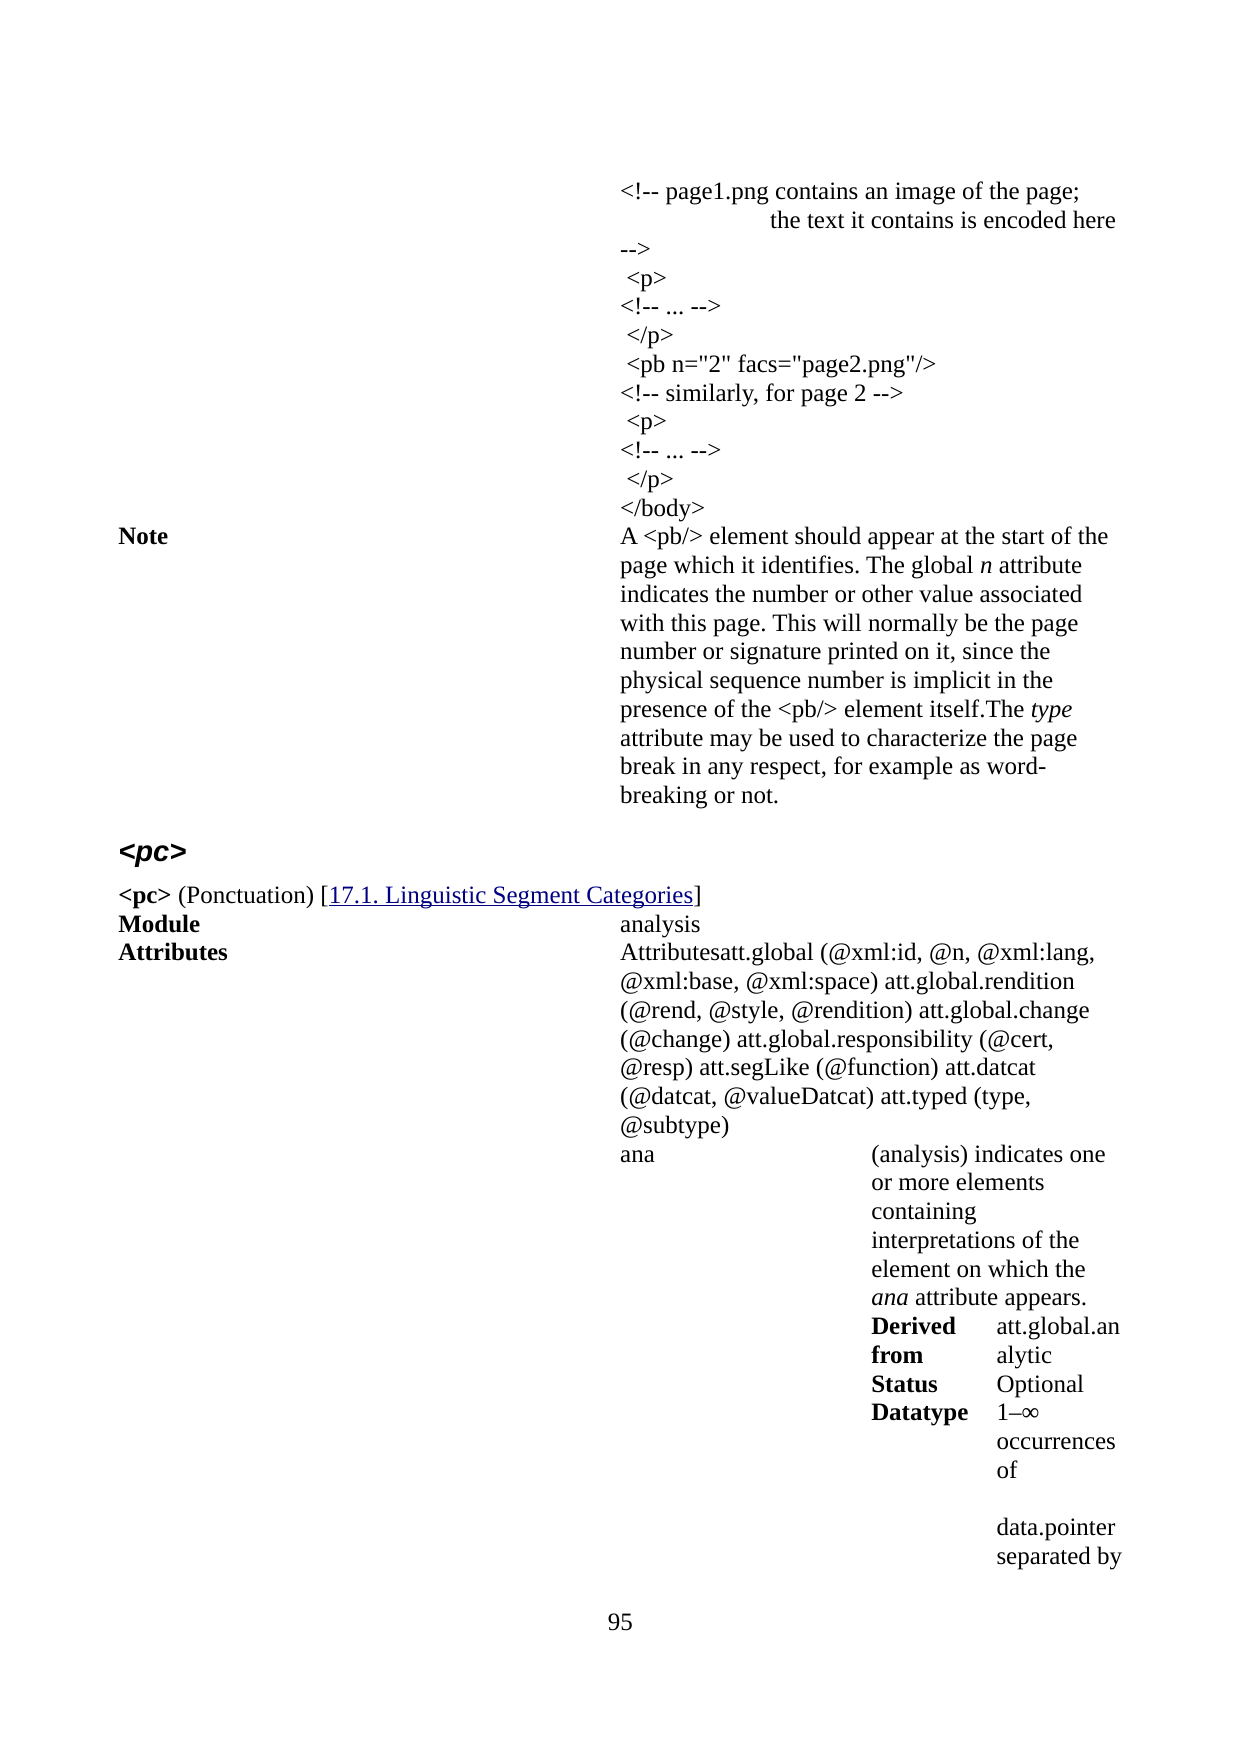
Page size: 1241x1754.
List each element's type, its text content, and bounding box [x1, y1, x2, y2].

table_cell Note [118, 521, 620, 809]
table_cell <!-- page1.png contains an image of the page; the text it contains is encoded here --> <p> <!-- ... --> </p> <pb n="2" facs="page2.png"/> <!-- similarly, for page 2 --> <p> <!-- ... --> </p> </body> [620, 176, 1122, 521]
table_cell Optional [996, 1369, 1122, 1397]
table_header ana [620, 1139, 871, 1570]
table_cell Datatype [871, 1398, 996, 1570]
table_cell 1–∞ occurrences of data.pointer separated by [996, 1398, 1122, 1570]
table_cell [118, 176, 620, 521]
table_cell Module [118, 909, 620, 937]
table_cell analysis [620, 909, 1122, 937]
table_cell Attributesatt.global (@xml:id, @n, @xml:lang, @xml:base, @xml:space) att.global.rendition (@rend, @style, @rendition) att.global.change (@change) att.global.responsibility (@cert, @resp) att.segLike (@function) att.datcat (@datcat, @valueDatcat) att.typed (type, @subtype) [620, 938, 1122, 1139]
table_header <pc> (Ponctuation) [17.1. Linguistic Segment Categories] [118, 880, 1122, 909]
table_header (analysis) indicates one or more elements containing interpretations of the element on which the ana attribute appears. [871, 1139, 1122, 1311]
table_cell Attributes [118, 938, 620, 1570]
table_cell A <pb/> element should appear at the start of the page which it identifies. The global n attribute indicates the number or other value associated with this page. This will normally be the page number or signature printed on it, since the physical sequence number is implicit in the presence of the <pb/> element itself.The type attribute may be used to characterize the page break in any respect, for example as word-breaking or not. [620, 521, 1122, 809]
table_header att.global.analytic [996, 1311, 1122, 1369]
table_cell Status [871, 1369, 996, 1397]
subtitle <pc> [118, 834, 1122, 867]
table_header Derived from [871, 1311, 996, 1369]
